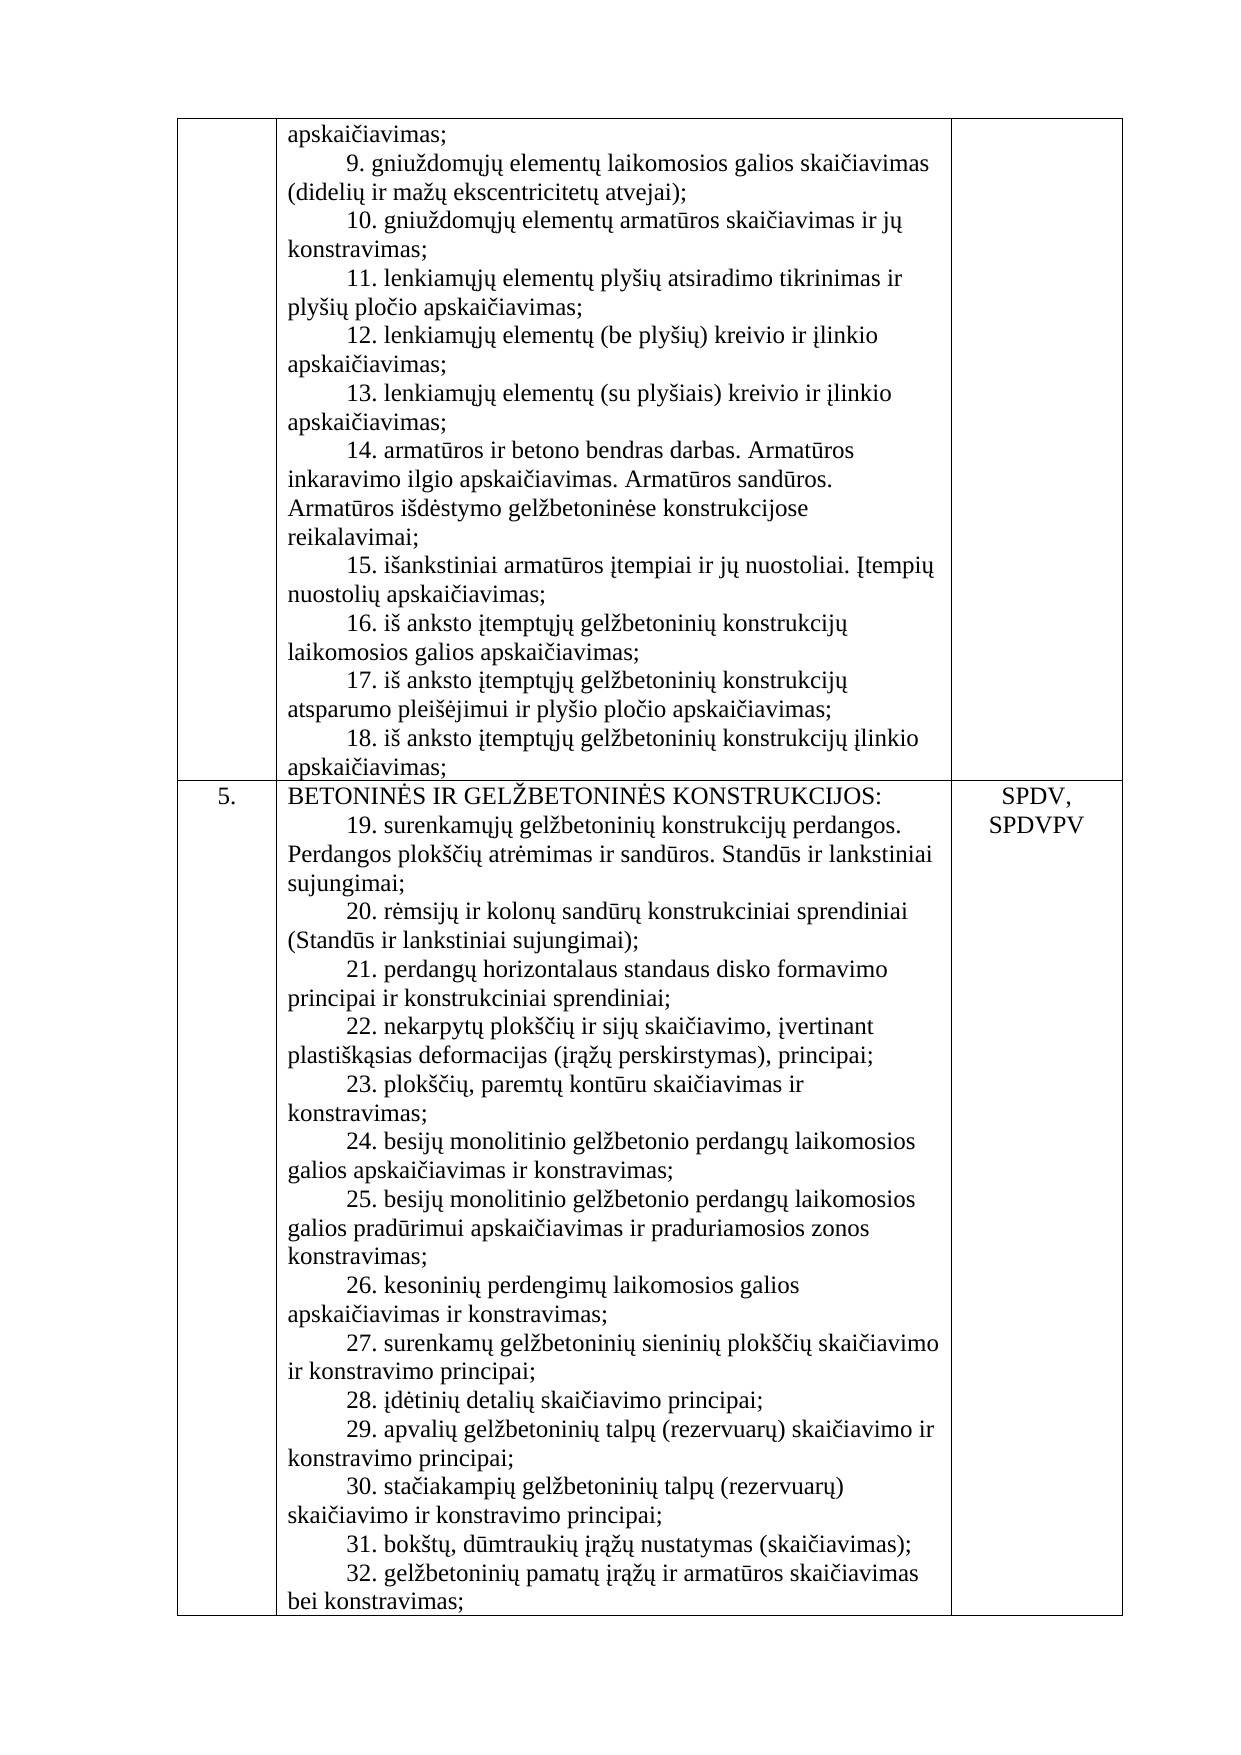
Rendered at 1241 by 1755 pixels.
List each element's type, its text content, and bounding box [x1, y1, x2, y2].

table_cell SPDV, SPDVPV [952, 781, 1122, 1615]
table_cell [952, 119, 1122, 780]
table_cell 5. [178, 781, 276, 1615]
table_cell [178, 119, 276, 780]
